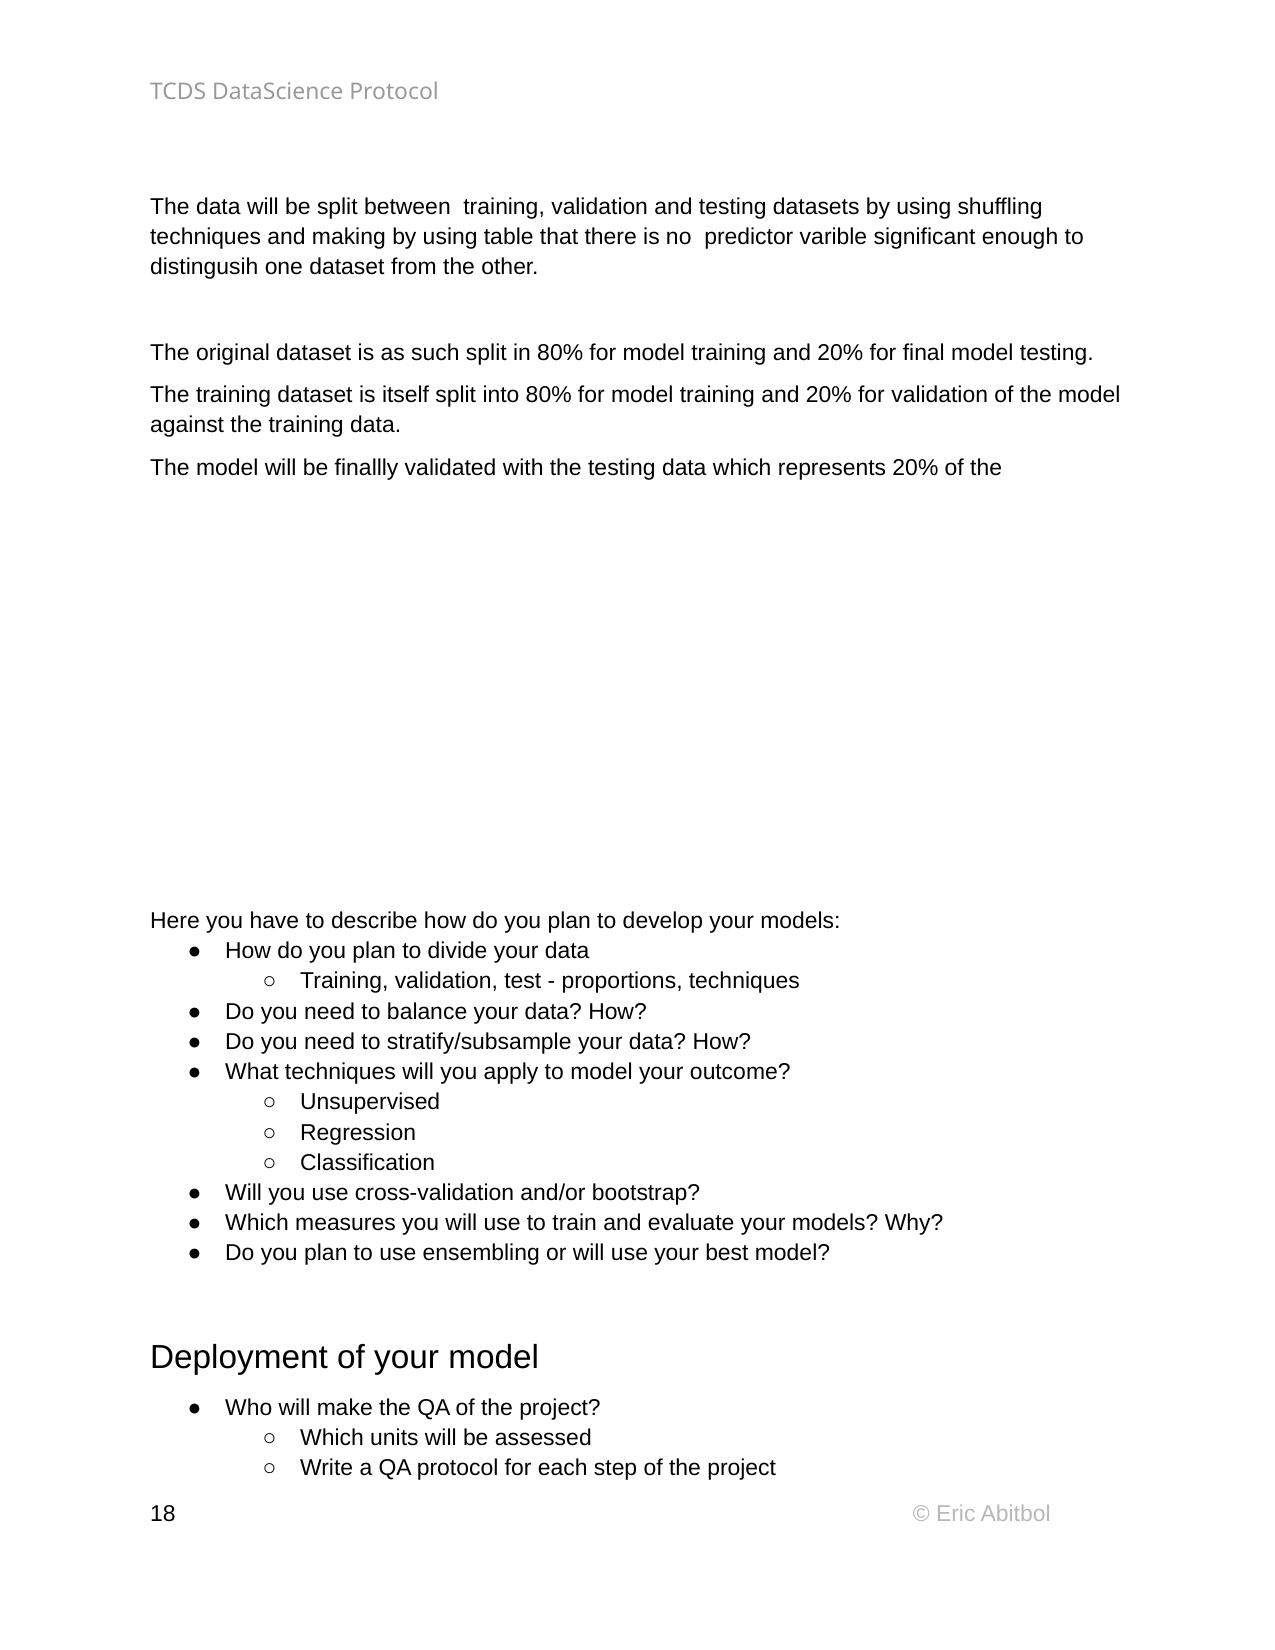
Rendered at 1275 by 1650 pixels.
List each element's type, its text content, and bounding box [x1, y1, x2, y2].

list Will you use cross-validation and/or bootstrap? [187, 1179, 1125, 1205]
list Who will make the QA of the project? [187, 1394, 1125, 1420]
list Do you plan to use ensembling or will use your best model? [187, 1239, 1125, 1266]
text The training dataset is itself split into 80% for model training and 20% for validation of the model against the training data. [150, 381, 1125, 438]
text The original dataset is as such split in 80% for model training and 20% for final model testing. [150, 338, 1125, 365]
list Training, validation, test - proportions, techniques [262, 967, 1125, 994]
list Write a QA protocol for each step of the project [262, 1454, 1125, 1481]
list Which measures you will use to train and evaluate your models? Why? [187, 1209, 1125, 1236]
text The data will be split between training, validation and testing datasets by using shuffling techniques and making by using table that there is no predictor varible significant enough to distingusih one dataset from the other. [150, 193, 1125, 279]
list What techniques will you apply to model your outcome? [187, 1058, 1125, 1084]
list Regression [262, 1118, 1125, 1145]
subtitle Deployment of your model [150, 1337, 1125, 1376]
text The model will be finallly validated with the testing data which represents 20% of the [150, 454, 1125, 481]
text Here you have to describe how do you plan to develop your models: [150, 907, 1125, 933]
list Which units will be assessed [262, 1424, 1125, 1451]
list Do you need to balance your data? How? [187, 998, 1125, 1024]
list How do you plan to divide your data [187, 937, 1125, 964]
list Do you need to stratify/subsample your data? How? [187, 1028, 1125, 1054]
list Classification [262, 1149, 1125, 1175]
list Unsupervised [262, 1088, 1125, 1115]
